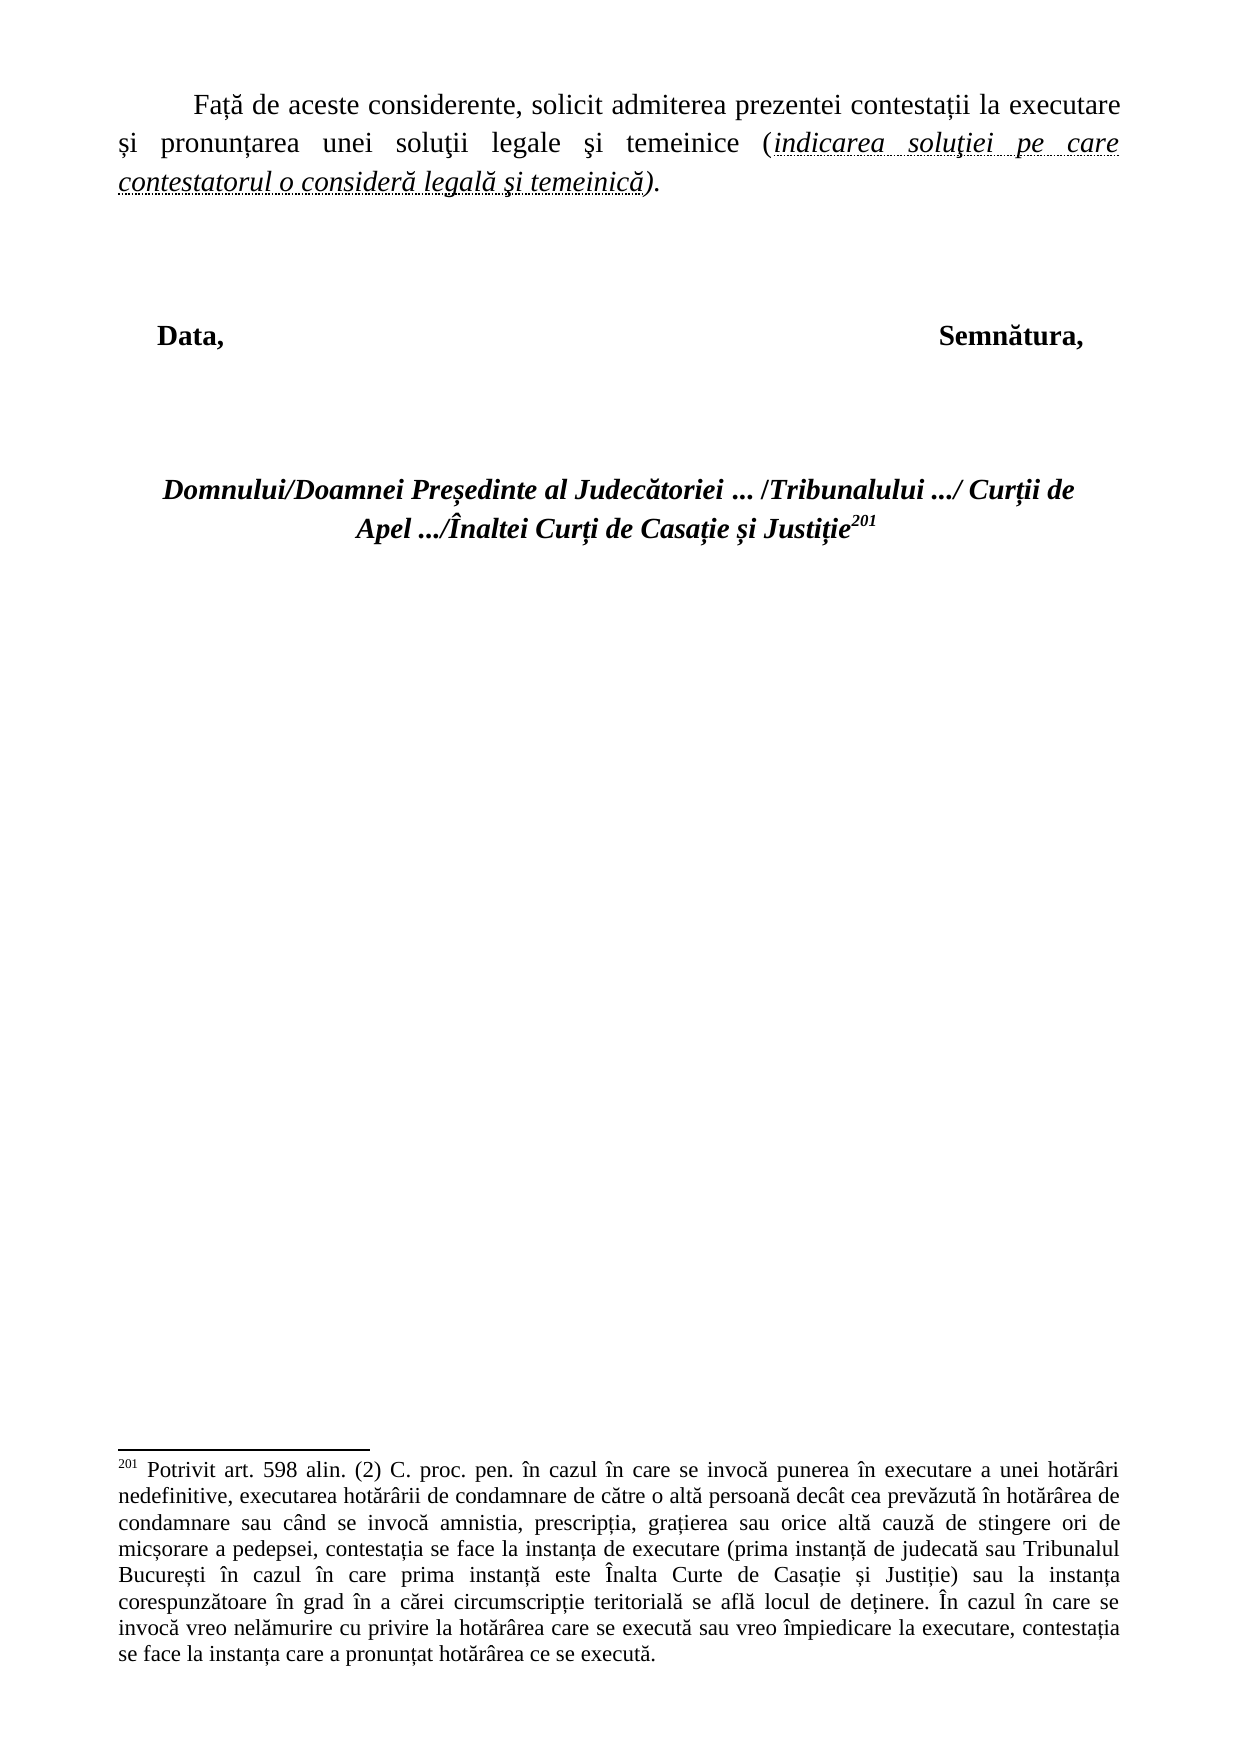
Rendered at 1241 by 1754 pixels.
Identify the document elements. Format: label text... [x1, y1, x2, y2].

text Potrivit art. 598 alin. (2) C. proc. pen. în cazul în care se invocă punerea în executare a unei hotărâri nedefinitive, executarea hotărârii de condamnare de către o altă persoană decât cea prevăzută în hotărârea de condamnare sau când se invocă amnistia, prescripția, grațierea sau orice altă cauză de stingere ori de micșorare a pedepsei, contestația se face la instanța de executare (prima instanță de judecată sau Tribunalul București în cazul în care prima instanță este Înalta Curte de Casație și Justiție) sau la instanța corespunzătoare în grad în a cărei circumscripție teritorială se află locul de deținere. În cazul în care se invocă vreo nelămurire cu privire la hotărârea care se execută sau vreo împiedicare la executare, contestația se face la instanța care a pronunțat hotărârea ce se execută. [118, 1456, 1122, 1667]
text Față de aceste considerente, solicit admiterea prezentei contestații la executare și pronunțarea unei soluţii legale şi temeinice (indicarea soluţiei pe care contestatorul o consideră legală şi temeinică). [118, 87, 1122, 198]
text Data, Semnătura, [118, 318, 1122, 352]
text Domnului/Doamnei Președinte al Judecătoriei ... /Tribunalului .../ Curții de Apel .../Înaltei Curți de Casație și Justiție [118, 472, 1122, 544]
